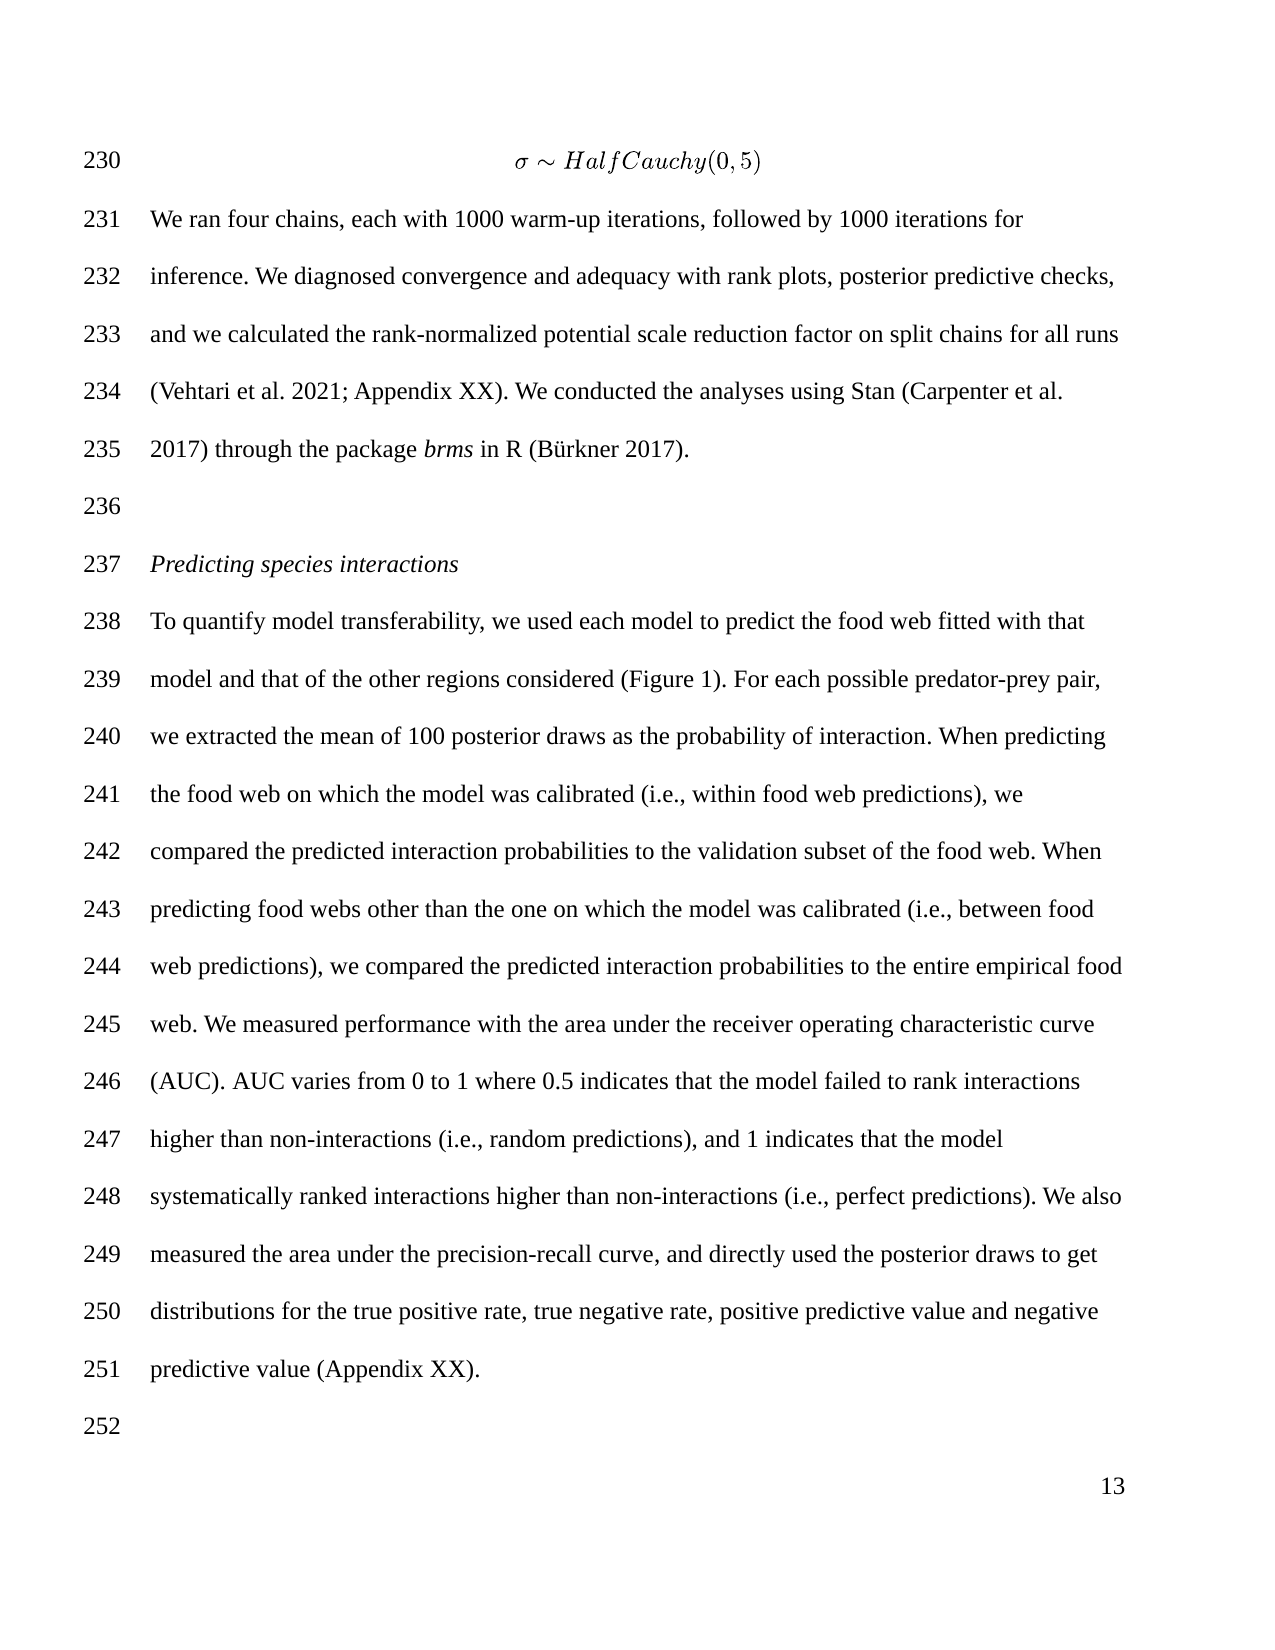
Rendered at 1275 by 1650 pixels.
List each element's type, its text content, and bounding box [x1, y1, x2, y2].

text Predicting species interactions [150, 549, 1125, 577]
text To quantify model transferability, we used each model to predict the food web fitted with that model and that of the other regions considered (Figure 1). For each possible predator-prey pair, we extracted the mean of 100 posterior draws as the probability of interaction. When predicting the food web on which the model was calibrated (i.e., within food web predictions), we compared the predicted interaction probabilities to the validation subset of the food web. When predicting food webs other than the one on which the model was calibrated (i.e., between food web predictions), we compared the predicted interaction probabilities to the entire empirical food web. We measured performance with the area under the receiver operating characteristic curve (AUC). AUC varies from 0 to 1 where 0.5 indicates that the model failed to rank interactions higher than non-interactions (i.e., random predictions), and 1 indicates that the model systematically ranked interactions higher than non-interactions (i.e., perfect predictions). We also measured the area under the precision-recall curve, and directly used the posterior draws to get distributions for the true positive rate, true negative rate, positive predictive value and negative predictive value (Appendix XX). [150, 606, 1125, 1382]
text We ran four chains, each with 1000 warm-up iterations, followed by 1000 iterations for inference. We diagnosed convergence and adequacy with rank plots, posterior predictive checks, and we calculated the rank-normalized potential scale reduction factor on split chains for all runs (Vehtari et al. 2021; Appendix XX). We conducted the analyses using Stan (Carpenter et al. 2017) through the package brms in R (Bürkner 2017). [150, 204, 1125, 462]
